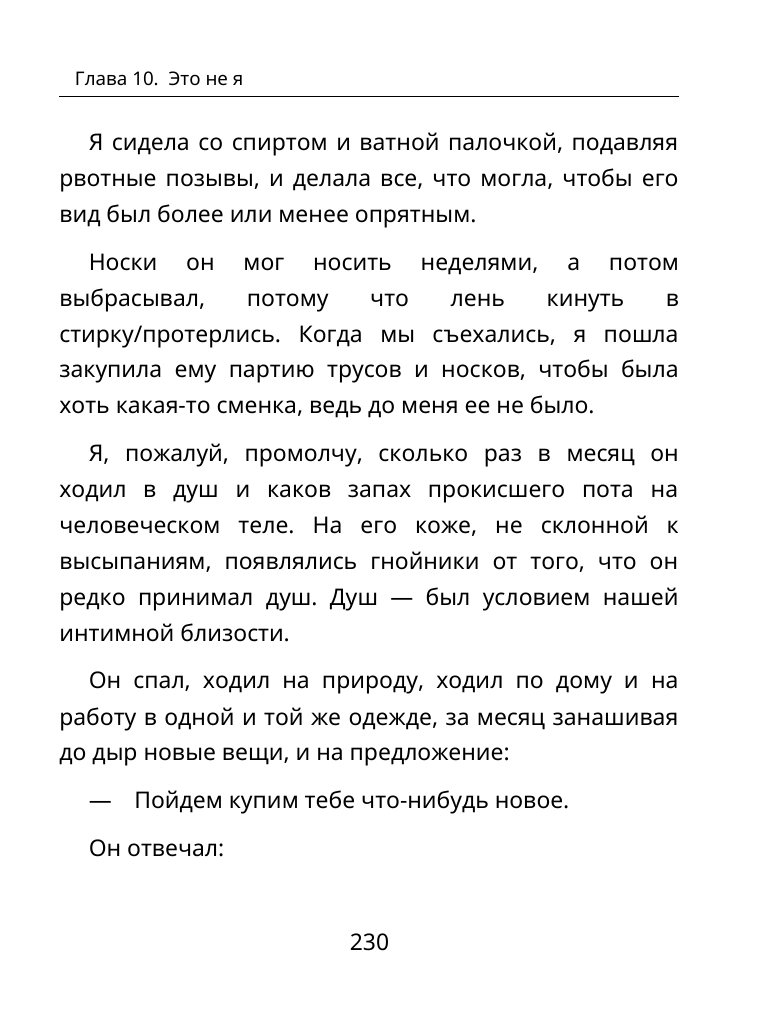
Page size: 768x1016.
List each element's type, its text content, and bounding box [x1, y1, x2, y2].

list Пойдем купим тебе что-нибудь новое. [59, 784, 679, 815]
text Он отвечал: [59, 832, 679, 863]
text Он спал, ходил на природу, ходил по дому и на работу в одной и той же одежде, за месяц занашивая до дыр новые вещи, и на предложение: [59, 664, 679, 768]
text Я, пожалуй, промолчу, сколько раз в месяц он ходил в душ и каков запах прокисшего пота на человеческом теле. На его коже, не склонной к высыпаниям, появлялись гнойники от того, что он редко принимал душ. Душ — был условием нашей интимной близости. [59, 437, 679, 648]
text Носки он мог носить неделями, а потом выбрасывал, потому что лень кинуть в стирку/протерлись. Когда мы съехались, я пошла закупила ему партию трусов и носков, чтобы была хоть какая-то сменка, ведь до меня ее не было. [59, 246, 679, 421]
text Я сидела со спиртом и ватной палочкой, подавляя рвотные позывы, и делала все, что могла, чтобы его вид был более или менее опрятным. [59, 126, 679, 229]
